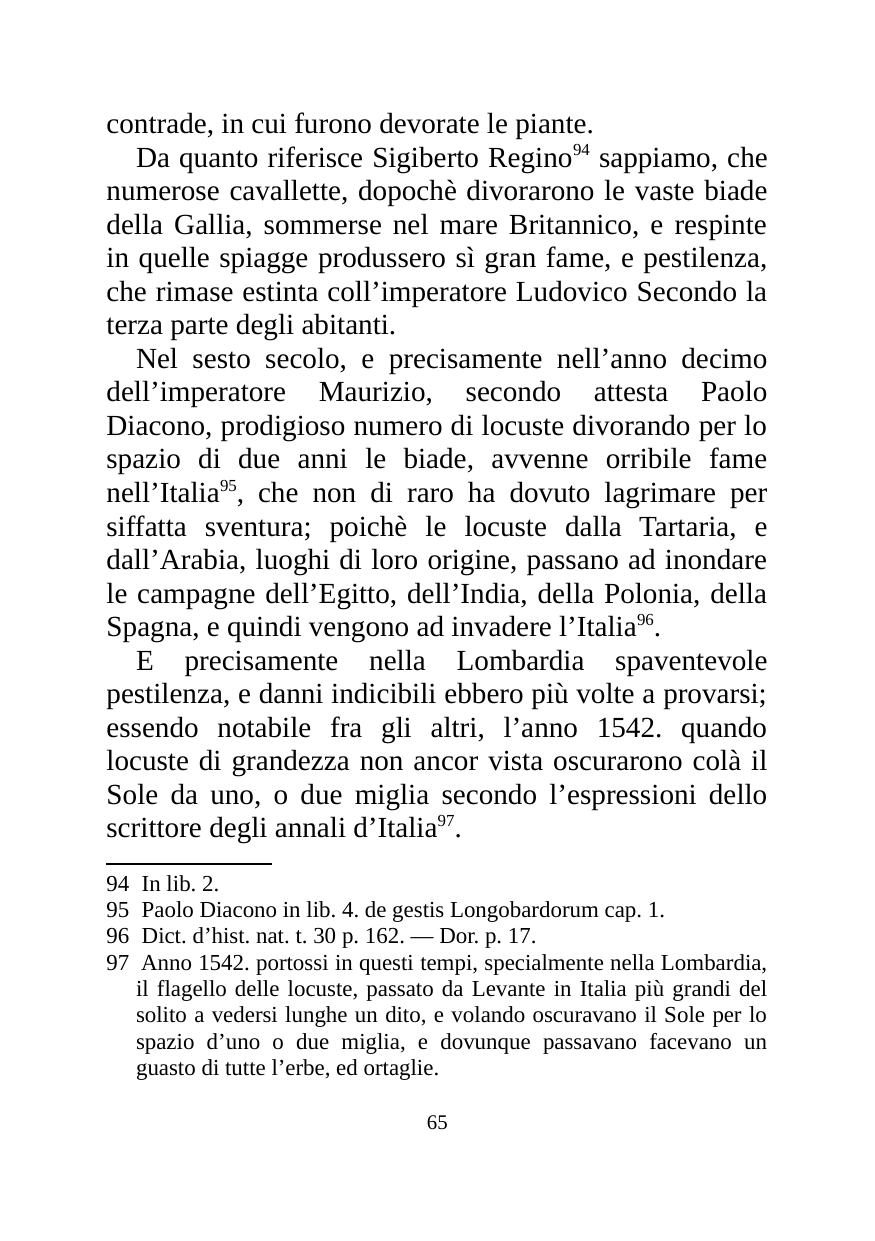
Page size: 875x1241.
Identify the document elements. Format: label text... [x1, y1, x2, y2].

text In lib. 2. [106, 869, 768, 896]
text contrade, in cui furono devorate le piante. [106, 106, 768, 140]
text Da quanto riferisce Sigiberto Regino sappiamo, che numerose cavallette, dopochè divorarono le vaste biade della Gallia, sommerse nel mare Britannico, e respinte in quelle spiagge produssero sì gran fame, e pestilenza, che rimase estinta coll’imperatore Ludovico Secondo la terza parte degli abitanti. [106, 140, 768, 341]
text Nel sesto secolo, e precisamente nell’anno decimo dell’imperatore Maurizio, secondo attesta Paolo Diacono, prodigioso numero di locuste divorando per lo spazio di due anni le biade, avvenne orribile fame nell’Italia, che non di raro ha dovuto lagrimare per siffatta sventura; poichè le locuste dalla Tartaria, e dall’Arabia, luoghi di loro origine, passano ad inondare le campagne dell’Egitto, dell’India, della Polonia, della Spagna, e quindi vengono ad invadere l’Italia. [106, 341, 768, 643]
text Anno 1542. portossi in questi tempi, specialmente nella Lombardia, il flagello delle locuste, passato da Levante in Italia più grandi del solito a vedersi lunghe un dito, e volando oscuravano il Sole per lo spazio d’uno o due miglia, e dovunque passavano facevano un guasto di tutte l’erbe, ed ortaglie. [106, 949, 768, 1080]
text Dict. d’hist. nat. t. 30 p. 162. — Dor. p. 17. [106, 922, 768, 949]
text E precisamente nella Lombardia spaventevole pestilenza, e danni indicibili ebbero più volte a provarsi; essendo notabile fra gli altri, l’anno 1542. quando locuste di grandezza non ancor vista oscurarono colà il Sole da uno, o due miglia secondo l’espressioni dello scrittore degli annali d’Italia. [106, 643, 768, 844]
text Paolo Diacono in lib. 4. de gestis Longobardorum cap. 1. [106, 896, 768, 922]
